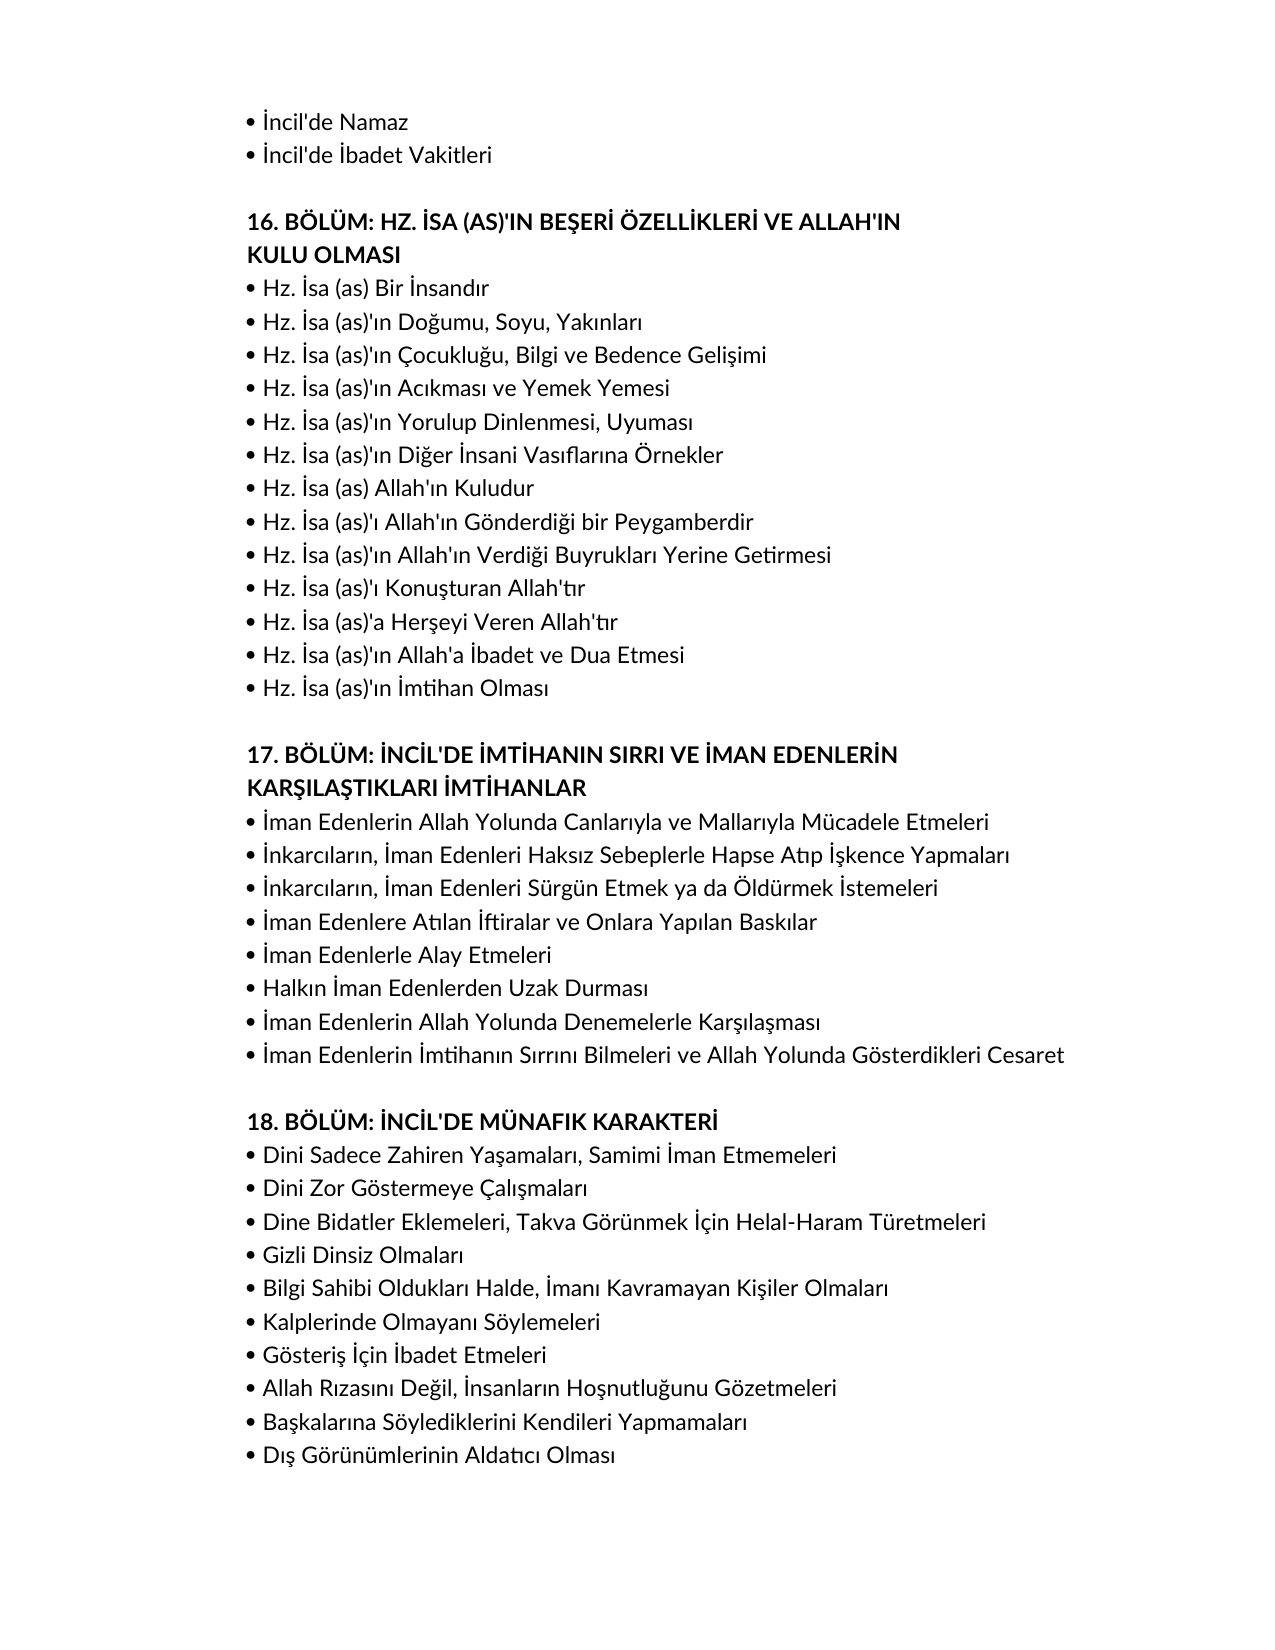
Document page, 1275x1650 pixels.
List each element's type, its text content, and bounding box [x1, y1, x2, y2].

list Hz. İsa (as)'ı Konuşturan Allah'tır [187, 570, 1070, 603]
list Hz. İsa (as) Allah'ın Kuludur [187, 470, 1070, 503]
list İman Edenlerin İmtihanın Sırrını Bilmeleri ve Allah Yolunda Gösterdikleri Cesaret [187, 1037, 1070, 1070]
list Halkın İman Edenlerden Uzak Durması [187, 970, 1070, 1003]
list Hz. İsa (as)'ın İmtihan Olması [187, 670, 1070, 703]
text KARŞILAŞTIKLARI İMTİHANLAR [187, 770, 1070, 803]
list İman Edenlerin Allah Yolunda Denemelerle Karşılaşması [187, 1003, 1070, 1037]
list İman Edenlerin Allah Yolunda Canlarıyla ve Mallarıyla Mücadele Etmeleri [187, 803, 1070, 837]
list Gizli Dinsiz Olmaları [187, 1237, 1070, 1270]
text 16. BÖLÜM: HZ. İSA (AS)'IN BEŞERİ ÖZELLİKLERİ VE ALLAH'IN [187, 203, 1070, 237]
list Gösteriş İçin İbadet Etmeleri [187, 1337, 1070, 1370]
list Hz. İsa (as)'ın Diğer İnsani Vasıflarına Örnekler [187, 437, 1070, 470]
list Hz. İsa (as)'ın Acıkması ve Yemek Yemesi [187, 370, 1070, 403]
list Hz. İsa (as)'ı Allah'ın Gönderdiği bir Peygamberdir [187, 503, 1070, 537]
list Dış Görünümlerinin Aldatıcı Olması [187, 1437, 1070, 1470]
list Dine Bidatler Eklemeleri, Takva Görünmek İçin Helal-Haram Türetmeleri [187, 1203, 1070, 1237]
text KULU OLMASI [187, 237, 1070, 270]
list Hz. İsa (as)'ın Doğumu, Soyu, Yakınları [187, 303, 1070, 337]
list Bilgi Sahibi Oldukları Halde, İmanı Kavramayan Kişiler Olmaları [187, 1270, 1070, 1303]
text 18. BÖLÜM: İNCİL'DE MÜNAFIK KARAKTERİ [187, 1103, 1070, 1137]
list İnkarcıların, İman Edenleri Haksız Sebeplerle Hapse Atıp İşkence Yapmaları [187, 837, 1070, 870]
list Kalplerinde Olmayanı Söylemeleri [187, 1303, 1070, 1337]
text 17. BÖLÜM: İNCİL'DE İMTİHANIN SIRRI VE İMAN EDENLERİN [187, 737, 1070, 770]
list İncil'de Namaz [187, 103, 1070, 137]
list İncil'de İbadet Vakitleri [187, 137, 1070, 170]
list İman Edenlerle Alay Etmeleri [187, 937, 1070, 970]
list Dini Sadece Zahiren Yaşamaları, Samimi İman Etmemeleri [187, 1137, 1070, 1170]
list İman Edenlere Atılan İftiralar ve Onlara Yapılan Baskılar [187, 903, 1070, 937]
list Hz. İsa (as)'ın Çocukluğu, Bilgi ve Bedence Gelişimi [187, 337, 1070, 370]
list Hz. İsa (as)'ın Allah'a İbadet ve Dua Etmesi [187, 637, 1070, 670]
list Hz. İsa (as)'a Herşeyi Veren Allah'tır [187, 603, 1070, 637]
list Hz. İsa (as) Bir İnsandır [187, 270, 1070, 303]
list Başkalarına Söylediklerini Kendileri Yapmamaları [187, 1403, 1070, 1437]
list Hz. İsa (as)'ın Allah'ın Verdiği Buyrukları Yerine Getirmesi [187, 537, 1070, 570]
list Allah Rızasını Değil, İnsanların Hoşnutluğunu Gözetmeleri [187, 1370, 1070, 1403]
list Dini Zor Göstermeye Çalışmaları [187, 1170, 1070, 1203]
list İnkarcıların, İman Edenleri Sürgün Etmek ya da Öldürmek İstemeleri [187, 870, 1070, 903]
list Hz. İsa (as)'ın Yorulup Dinlenmesi, Uyuması [187, 403, 1070, 437]
